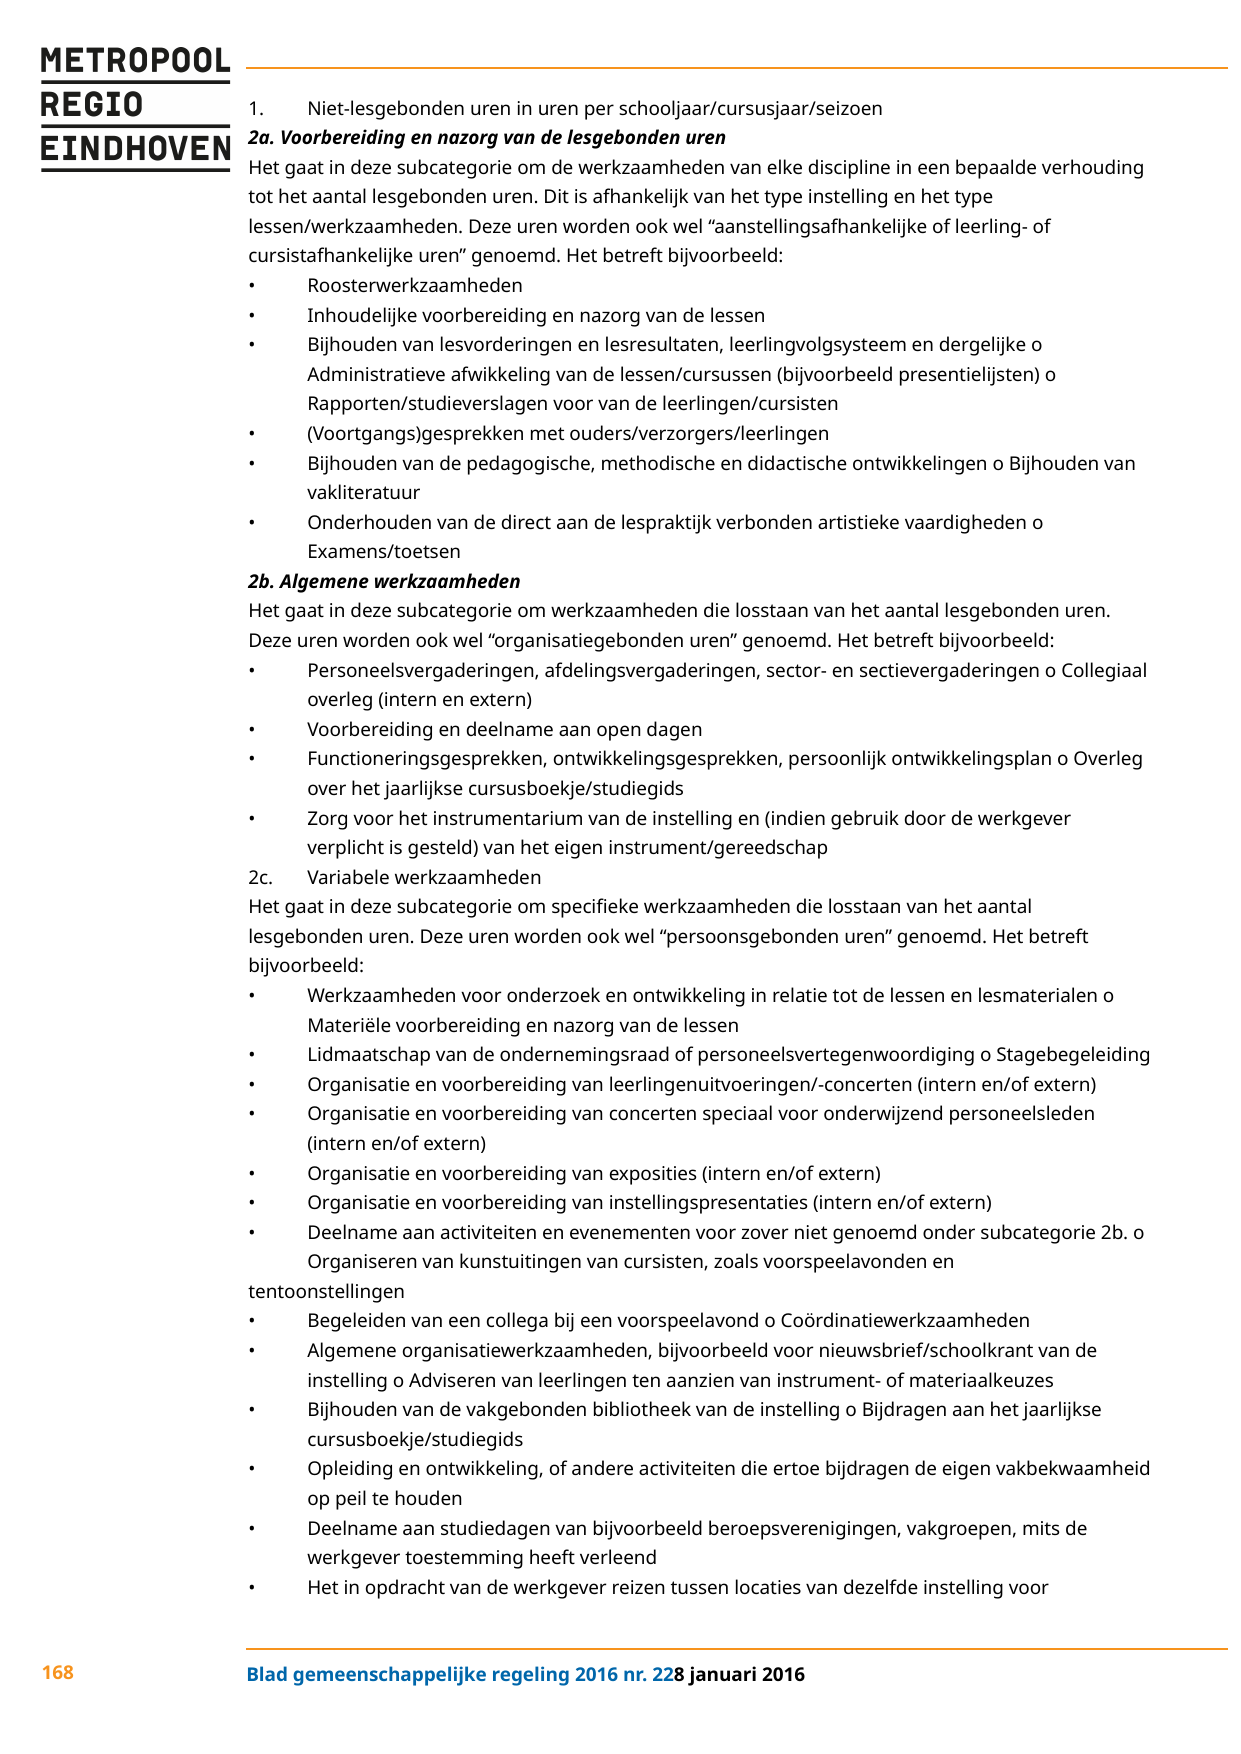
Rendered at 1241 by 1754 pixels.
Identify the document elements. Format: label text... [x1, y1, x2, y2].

list Organisatie en voorbereiding van exposities (intern en/of extern) [248, 1160, 1152, 1186]
list Voorbereiding en deelname aan open dagen [248, 716, 1152, 742]
text Het gaat in deze subcategorie om specifieke werkzaamheden die losstaan van het aantal lesgebonden uren. Deze uren worden ook wel “persoonsgebonden uren” genoemd. Het betreft bijvoorbeeld: [248, 893, 1152, 978]
list Organisatie en voorbereiding van leerlingenuitvoeringen/-concerten (intern en/of extern) [248, 1071, 1152, 1097]
list Deelname aan studiedagen van bijvoorbeeld beroepsverenigingen, vakgroepen, mits de werkgever toestemming heeft verleend [248, 1515, 1152, 1570]
list Functioneringsgesprekken, ontwikkelingsgesprekken, persoonlijk ontwikkelingsplan o Overleg over het jaarlijkse cursusboekje/studiegids [248, 746, 1152, 801]
list Lidmaatschap van de ondernemingsraad of personeelsvertegenwoordiging o Stagebegeleiding [248, 1041, 1152, 1067]
text 2a. Voorbereiding en nazorg van de lesgebonden uren [248, 124, 1152, 150]
list Begeleiden van een collega bij een voorspeelavond o Coördinatiewerkzaamheden [248, 1308, 1152, 1333]
list Inhoudelijke voorbereiding en nazorg van de lessen [248, 302, 1152, 328]
list Variabele werkzaamheden [248, 864, 1152, 890]
list Het in opdracht van de werkgever reizen tussen locaties van dezelfde instelling voor [248, 1574, 1152, 1600]
list Opleiding en ontwikkeling, of andere activiteiten die ertoe bijdragen de eigen vakbekwaamheid op peil te houden [248, 1456, 1152, 1511]
text Het gaat in deze subcategorie om werkzaamheden die losstaan van het aantal lesgebonden uren. Deze uren worden ook wel “organisatiegebonden uren” genoemd. Het betreft bijvoorbeeld: [248, 598, 1152, 653]
list Bijhouden van de vakgebonden bibliotheek van de instelling o Bijdragen aan het jaarlijkse cursusboekje/studiegids [248, 1396, 1152, 1452]
list Bijhouden van lesvorderingen en lesresultaten, leerlingvolgsysteem en dergelijke o Administratieve afwikkeling van de lessen/cursussen (bijvoorbeeld presentielijsten) o Rapporten/studieverslagen voor van de leerlingen/cursisten [248, 331, 1152, 416]
list (Voortgangs)gesprekken met ouders/verzorgers/leerlingen [248, 420, 1152, 446]
list Onderhouden van de direct aan de lespraktijk verbonden artistieke vaardigheden o Examens/toetsen [248, 509, 1152, 564]
list Organisatie en voorbereiding van concerten speciaal voor onderwijzend personeelsleden (intern en/of extern) [248, 1101, 1152, 1156]
list Bijhouden van de pedagogische, methodische en didactische ontwikkelingen o Bijhouden van vakliteratuur [248, 450, 1152, 505]
list Niet-lesgebonden uren in uren per schooljaar/cursusjaar/seizoen [248, 95, 1152, 121]
picture [41, 47, 231, 172]
text Het gaat in deze subcategorie om de werkzaamheden van elke discipline in een bepaalde verhouding tot het aantal lesgebonden uren. Dit is afhankelijk van het type instelling en het type lessen/werkzaamheden. Deze uren worden ook wel “aanstellingsafhankelijke of leerling- of cursistafhankelijke uren” genoemd. Het betreft bijvoorbeeld: [248, 154, 1152, 268]
list Roosterwerkzaamheden [248, 272, 1152, 298]
list Werkzaamheden voor onderzoek en ontwikkeling in relatie tot de lessen en lesmaterialen o Materiële voorbereiding en nazorg van de lessen [248, 982, 1152, 1038]
text 2b. Algemene werkzaamheden [248, 568, 1152, 594]
list Zorg voor het instrumentarium van de instelling en (indien gebruik door de werkgever verplicht is gesteld) van het eigen instrument/gereedschap [248, 805, 1152, 860]
list Algemene organisatiewerkzaamheden, bijvoorbeeld voor nieuwsbrief/schoolkrant van de instelling o Adviseren van leerlingen ten aanzien van instrument- of materiaalkeuzes [248, 1337, 1152, 1393]
list Personeelsvergaderingen, afdelingsvergaderingen, sector- en sectievergaderingen o Collegiaal overleg (intern en extern) [248, 657, 1152, 712]
list Deelname aan activiteiten en evenementen voor zover niet genoemd onder subcategorie 2b. o Organiseren van kunstuitingen van cursisten, zoals voorspeelavonden en [248, 1219, 1152, 1274]
text tentoonstellingen [248, 1278, 1152, 1304]
list Organisatie en voorbereiding van instellingspresentaties (intern en/of extern) [248, 1189, 1152, 1215]
